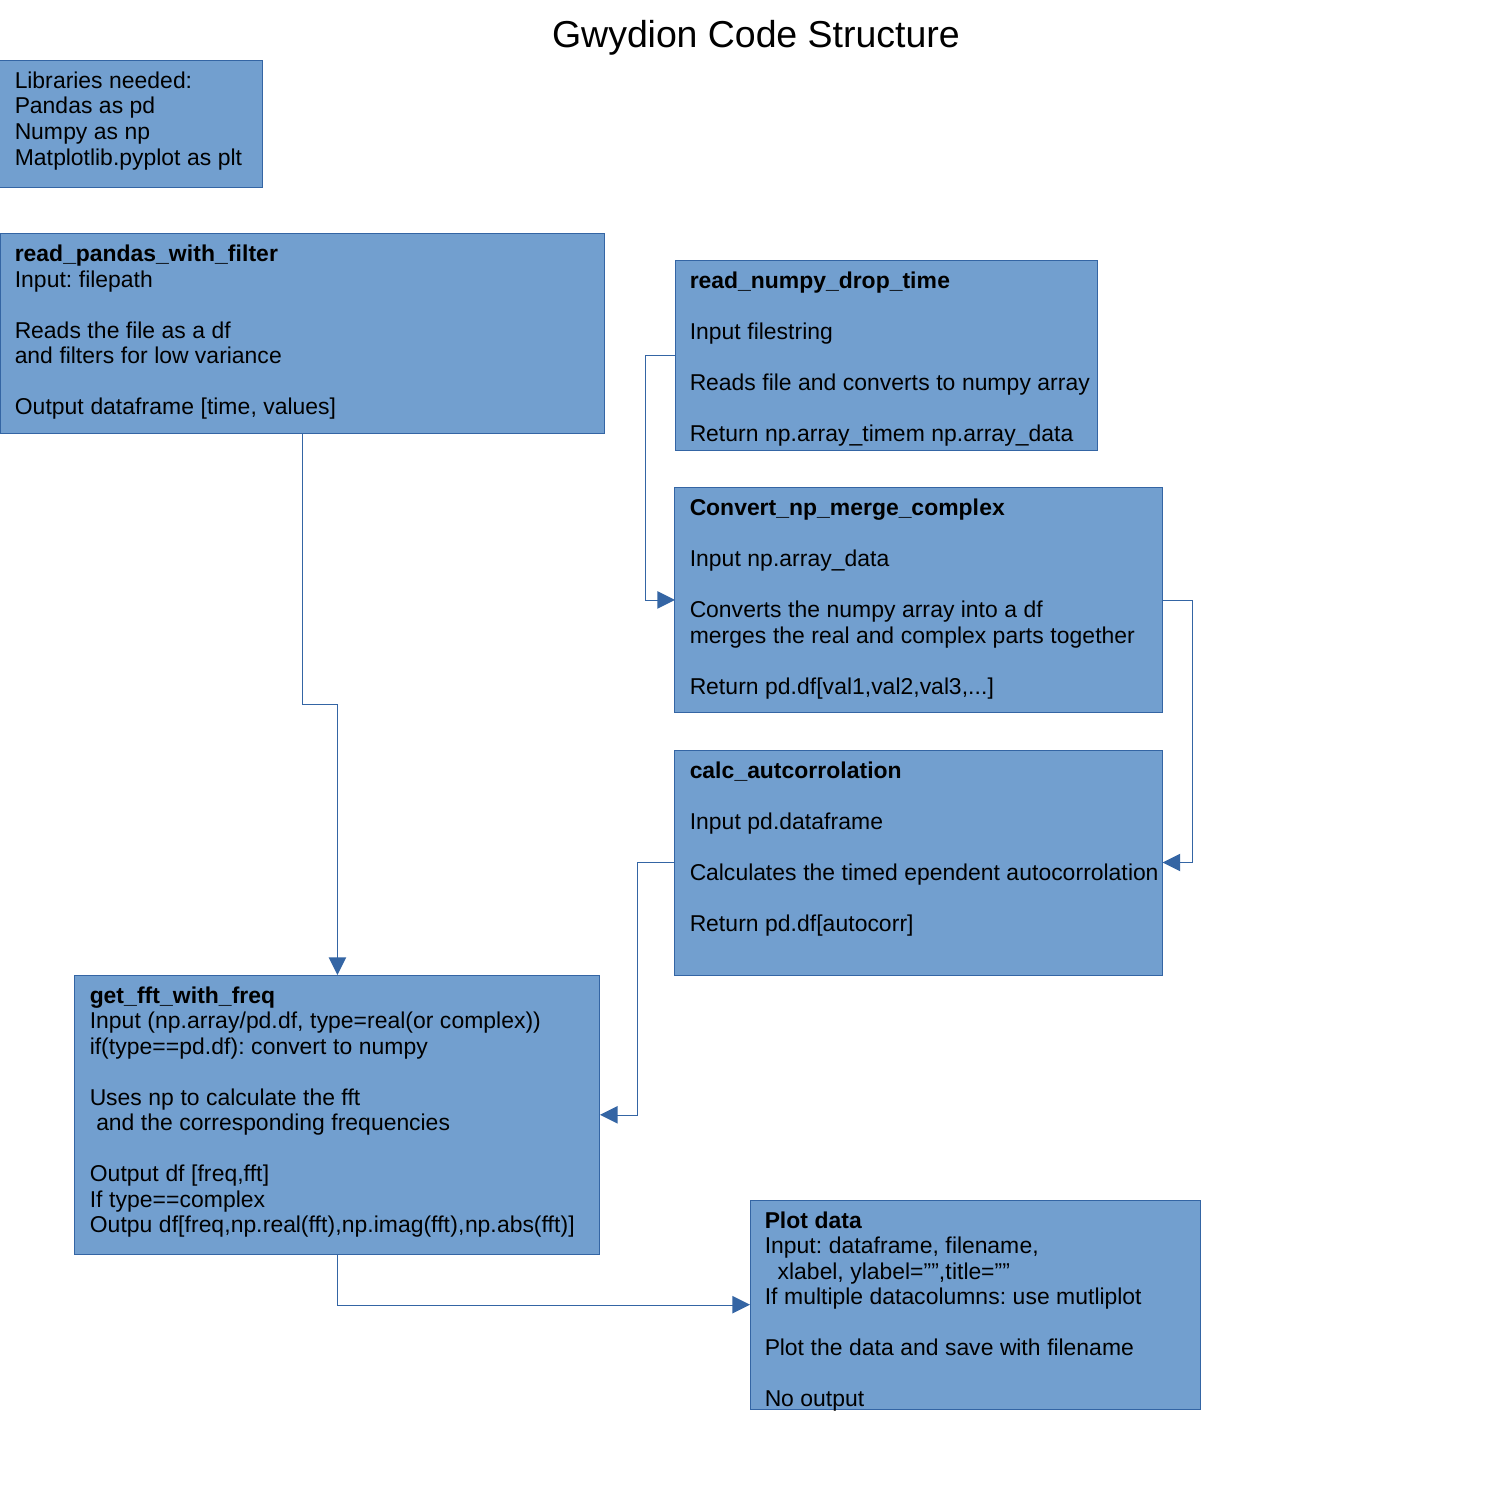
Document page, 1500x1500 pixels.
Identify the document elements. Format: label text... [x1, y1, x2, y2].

text_box read_pandas_with_filter Input: filepath Reads the file as a df and filters for low variance Output dataframe [time, values] [0, 233, 605, 434]
text_box get_fft_with_freq Input (np.array/pd.df, type=real(or complex)) if(type==pd.df): convert to numpy Uses np to calculate the fft and the corresponding frequencies Output df [freq,fft] If type==complex Outpu df[freq,np.real(fft),np.imag(fft),np.abs(fft)] [74, 975, 600, 1255]
text_box Libraries needed: Pandas as pd Numpy as np Matplotlib.pyplot as plt [0, 60, 263, 188]
text_box Convert_np_merge_complex Input np.array_data Converts the numpy array into a df merges the real and complex parts together Return pd.df[val1,val2,val3,...] [674, 487, 1163, 713]
title Gwydion Code Structure [423, 0, 1089, 69]
text_box calc_autcorrolation Input pd.dataframe Calculates the timed ependent autocorrolation Return pd.df[autocorr] [674, 750, 1163, 976]
text_box Plot data Input: dataframe, filename, xlabel, ylabel=””,title=”” If multiple datacolumns: use mutliplot Plot the data and save with filename No output [750, 1200, 1201, 1410]
text_box read_numpy_drop_time Input filestring Reads file and converts to numpy array Return np.array_timem np.array_data [675, 260, 1098, 451]
